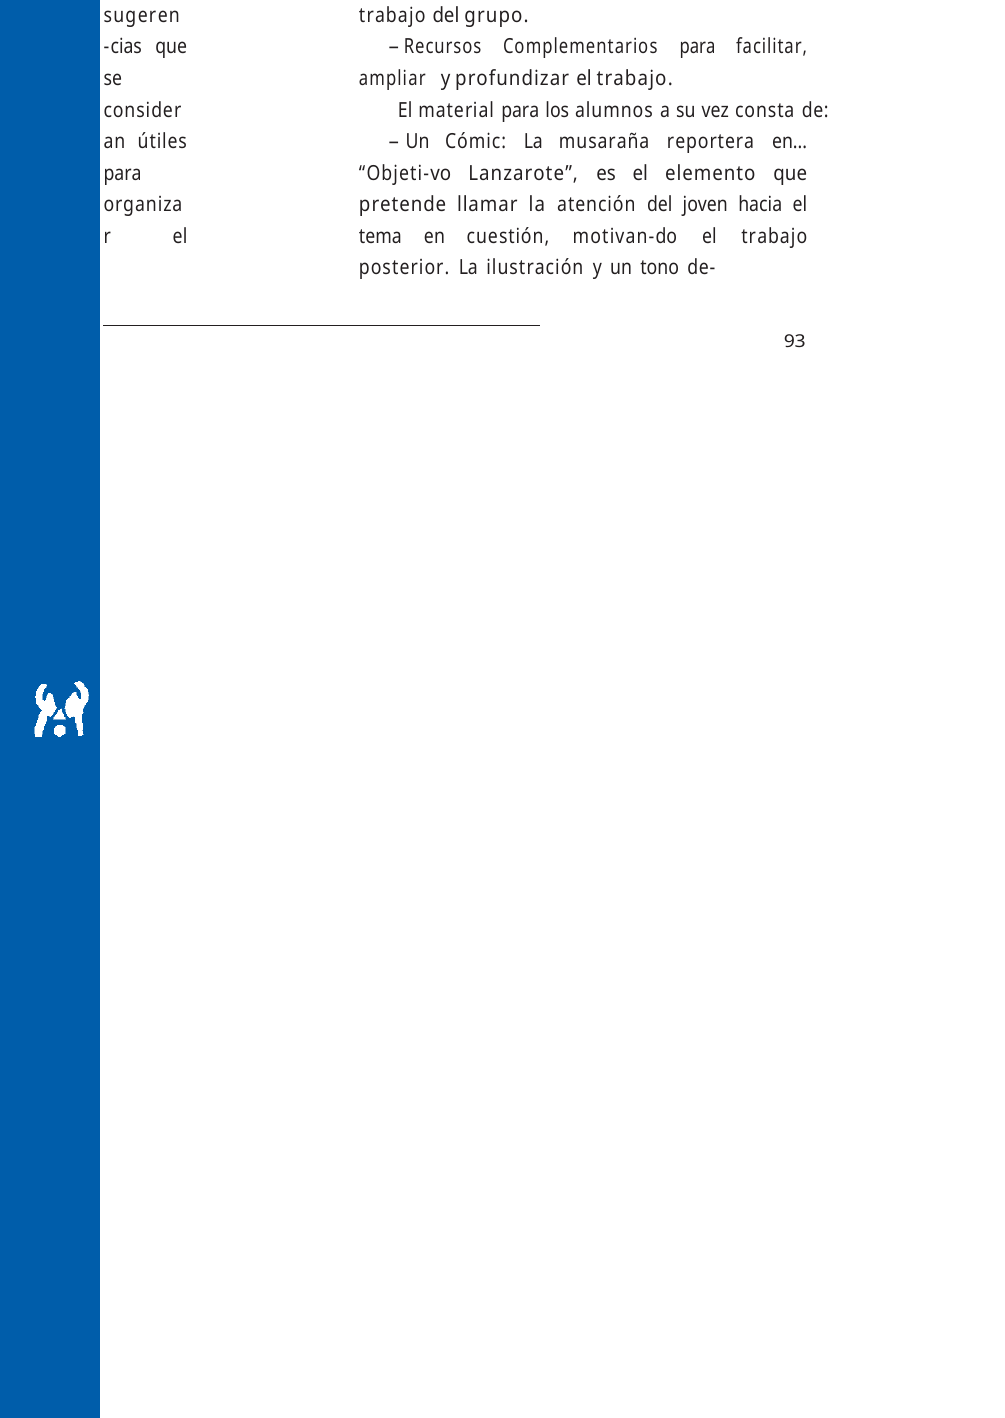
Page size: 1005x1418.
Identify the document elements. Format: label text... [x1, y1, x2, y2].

text 93 [103, 328, 806, 353]
list sugeren-cias que se consideran útiles para organizar el [103, 0, 187, 249]
list trabajo del grupo. [359, 0, 807, 28]
list Un Cómic: La musaraña reportera en... “Objeti-vo Lanzarote”, es el elemento que pretende llamar la atención del joven hacia el tema en cuestión, motivan-do el trabajo posterior. La ilustración y un tono de- [359, 126, 807, 281]
list Recursos Complementarios para facilitar, ampliar y profundizar el trabajo. [359, 32, 807, 92]
text El material para los alumnos a su vez consta de: [398, 95, 975, 123]
